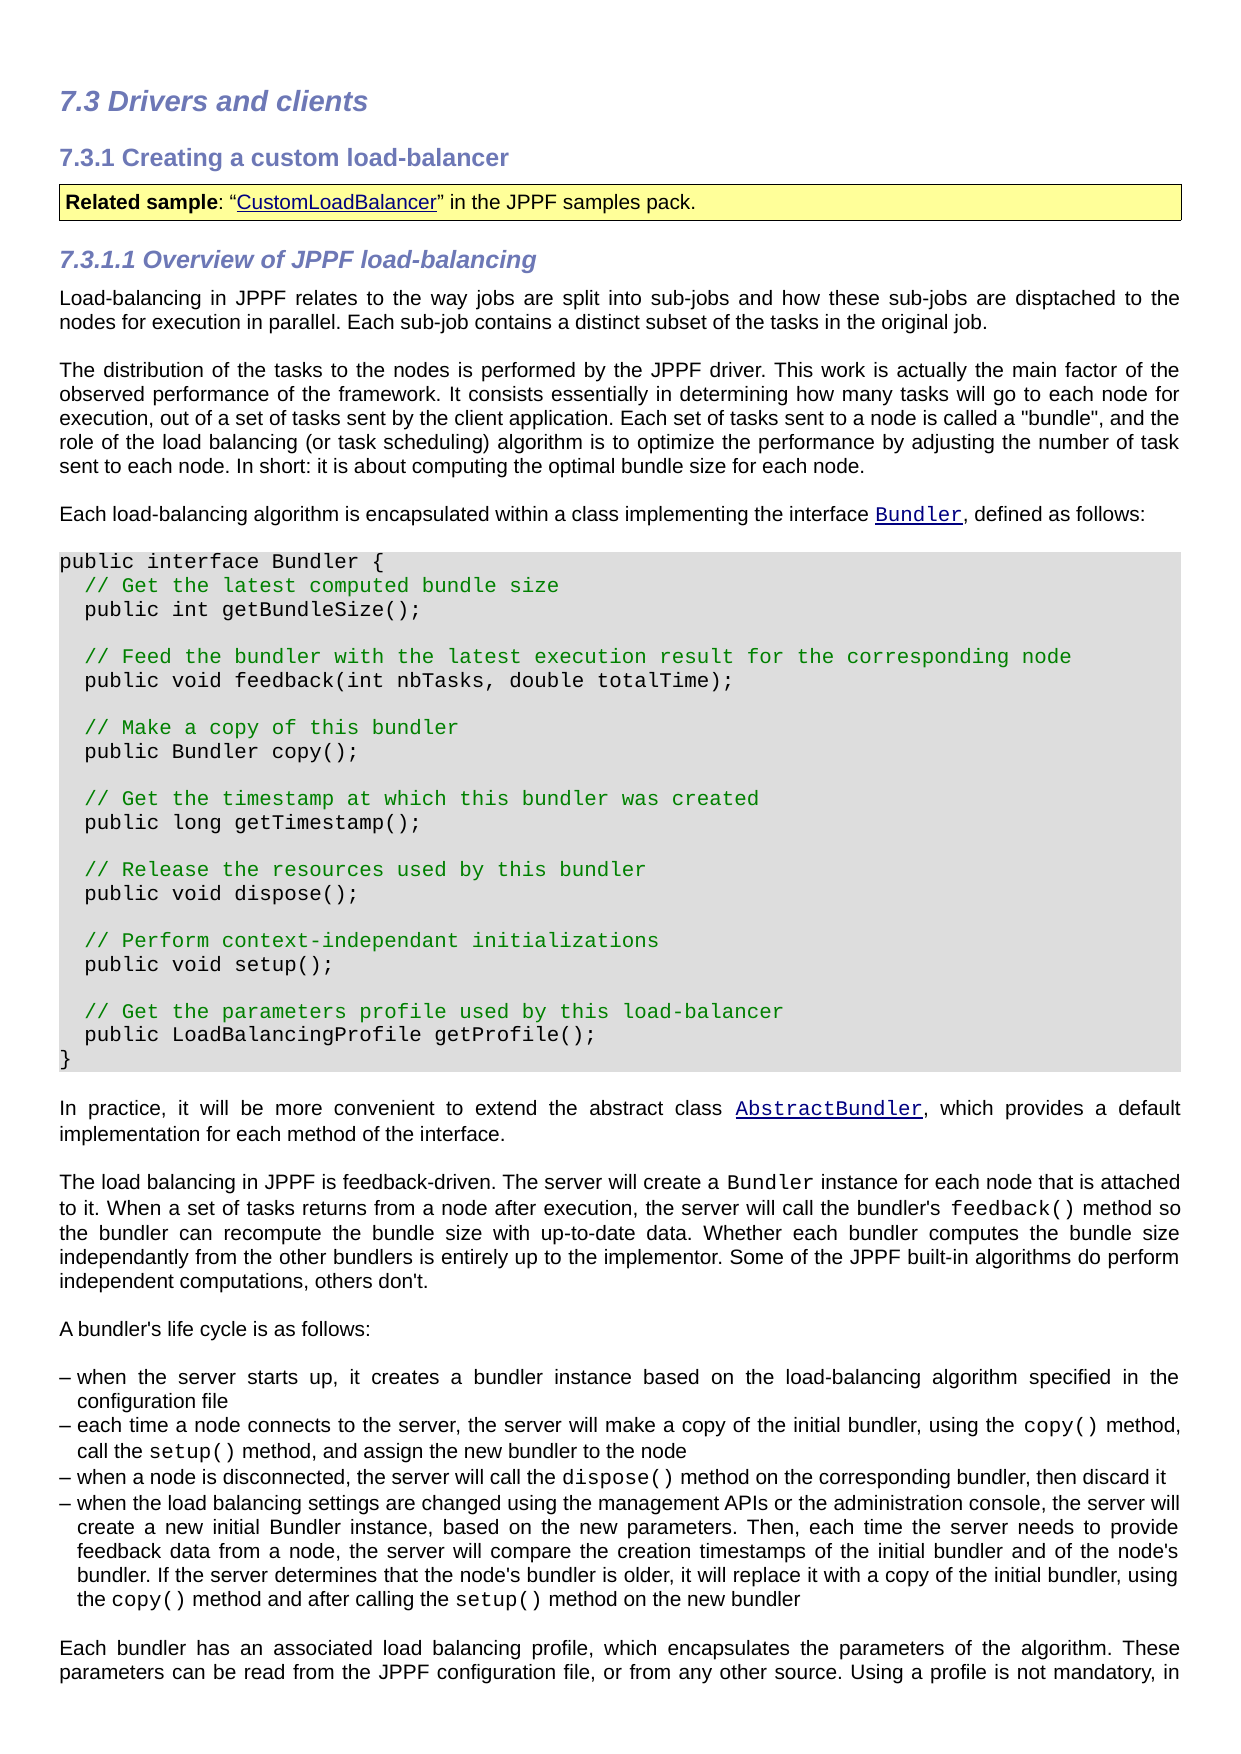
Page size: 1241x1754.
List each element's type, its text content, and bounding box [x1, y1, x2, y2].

text // Get the timestamp at which this bundler was created [59, 788, 1181, 812]
text // Perform context-independant initializations [59, 930, 1181, 953]
text public void feedback(int nbTasks, double totalTime); [59, 670, 1181, 693]
text public Bundler copy(); [59, 741, 1181, 764]
text Related sample: “CustomLoadBalancer” in the JPPF samples pack. [60, 185, 1181, 220]
text A bundler's life cycle is as follows: [59, 1317, 1181, 1341]
text // Make a copy of this bundler [59, 717, 1181, 741]
list when the load balancing settings are changed using the management APIs or the administration console, the server will create a new initial Bundler instance, based on the new parameters. Then, each time the server needs to provide feedback data from a node, the server will compare the creation timestamps of the initial bundler and of the node's bundler. If the server determines that the node's bundler is older, it will replace it with a copy of the initial bundler, using the copy() method and after calling the setup() method on the new bundler [59, 1490, 1181, 1612]
list each time a node connects to the server, the server will make a copy of the initial bundler, using the copy() method, call the setup() method, and assign the new bundler to the node [59, 1413, 1181, 1464]
text // Feed the bundler with the latest execution result for the corresponding node [59, 646, 1181, 670]
text public void setup(); [59, 953, 1181, 977]
text // Get the latest computed bundle size [59, 575, 1181, 599]
text public void dispose(); [59, 883, 1181, 906]
text public long getTimestamp(); [59, 812, 1181, 835]
text Load-balancing in JPPF relates to the way jobs are split into sub-jobs and how these sub-jobs are disptached to the nodes for execution in parallel. Each sub-job contains a distinct subset of the tasks in the original job. [59, 286, 1181, 334]
text The load balancing in JPPF is feedback-driven. The server will create a Bundler instance for each node that is attached to it. When a set of tasks returns from a node after execution, the server will call the bundler's feedback() method so the bundler can recompute the bundle size with up-to-date data. Whether each bundler computes the bundle size independantly from the other bundlers is entirely up to the implementor. Some of the JPPF built-in algorithms do perform independent computations, others don't. [59, 1169, 1181, 1293]
list when the server starts up, it creates a bundler instance based on the load-balancing algorithm specified in the configuration file [59, 1365, 1181, 1413]
text public LoadBalancingProfile getProfile(); [59, 1024, 1181, 1048]
text public interface Bundler { [59, 552, 1181, 575]
text } [59, 1048, 1181, 1072]
subtitle Drivers and clients [59, 84, 1181, 118]
list when a node is disconnected, the server will call the dispose() method on the corresponding bundler, then discard it [59, 1464, 1181, 1490]
text In practice, it will be more convenient to extend the abstract class AbstractBundler, which provides a default implementation for each method of the interface. [59, 1096, 1181, 1146]
text The distribution of the tasks to the nodes is performed by the JPPF driver. This work is actually the main factor of the observed performance of the framework. It consists essentially in determining how many tasks will go to each node for execution, out of a set of tasks sent by the client application. Each set of tasks sent to a node is called a "bundle", and the role of the load balancing (or task scheduling) algorithm is to optimize the performance by adjusting the number of task sent to each node. In short: it is about computing the optimal bundle size for each node. [59, 358, 1181, 478]
subtitle Overview of JPPF load-balancing [59, 245, 1181, 274]
text // Get the parameters profile used by this load-balancer [59, 1001, 1181, 1024]
text // Release the resources used by this bundler [59, 859, 1181, 883]
text public int getBundleSize(); [59, 599, 1181, 622]
text Each bundler has an associated load balancing profile, which encapsulates the parameters of the algorithm. These parameters can be read from the JPPF configuration file, or from any other source. Using a profile is not mandatory, in [59, 1636, 1181, 1684]
subtitle Creating a custom load-balancer [59, 143, 1181, 171]
text Each load-balancing algorithm is encapsulated within a class implementing the interface Bundler, defined as follows: [59, 502, 1181, 528]
